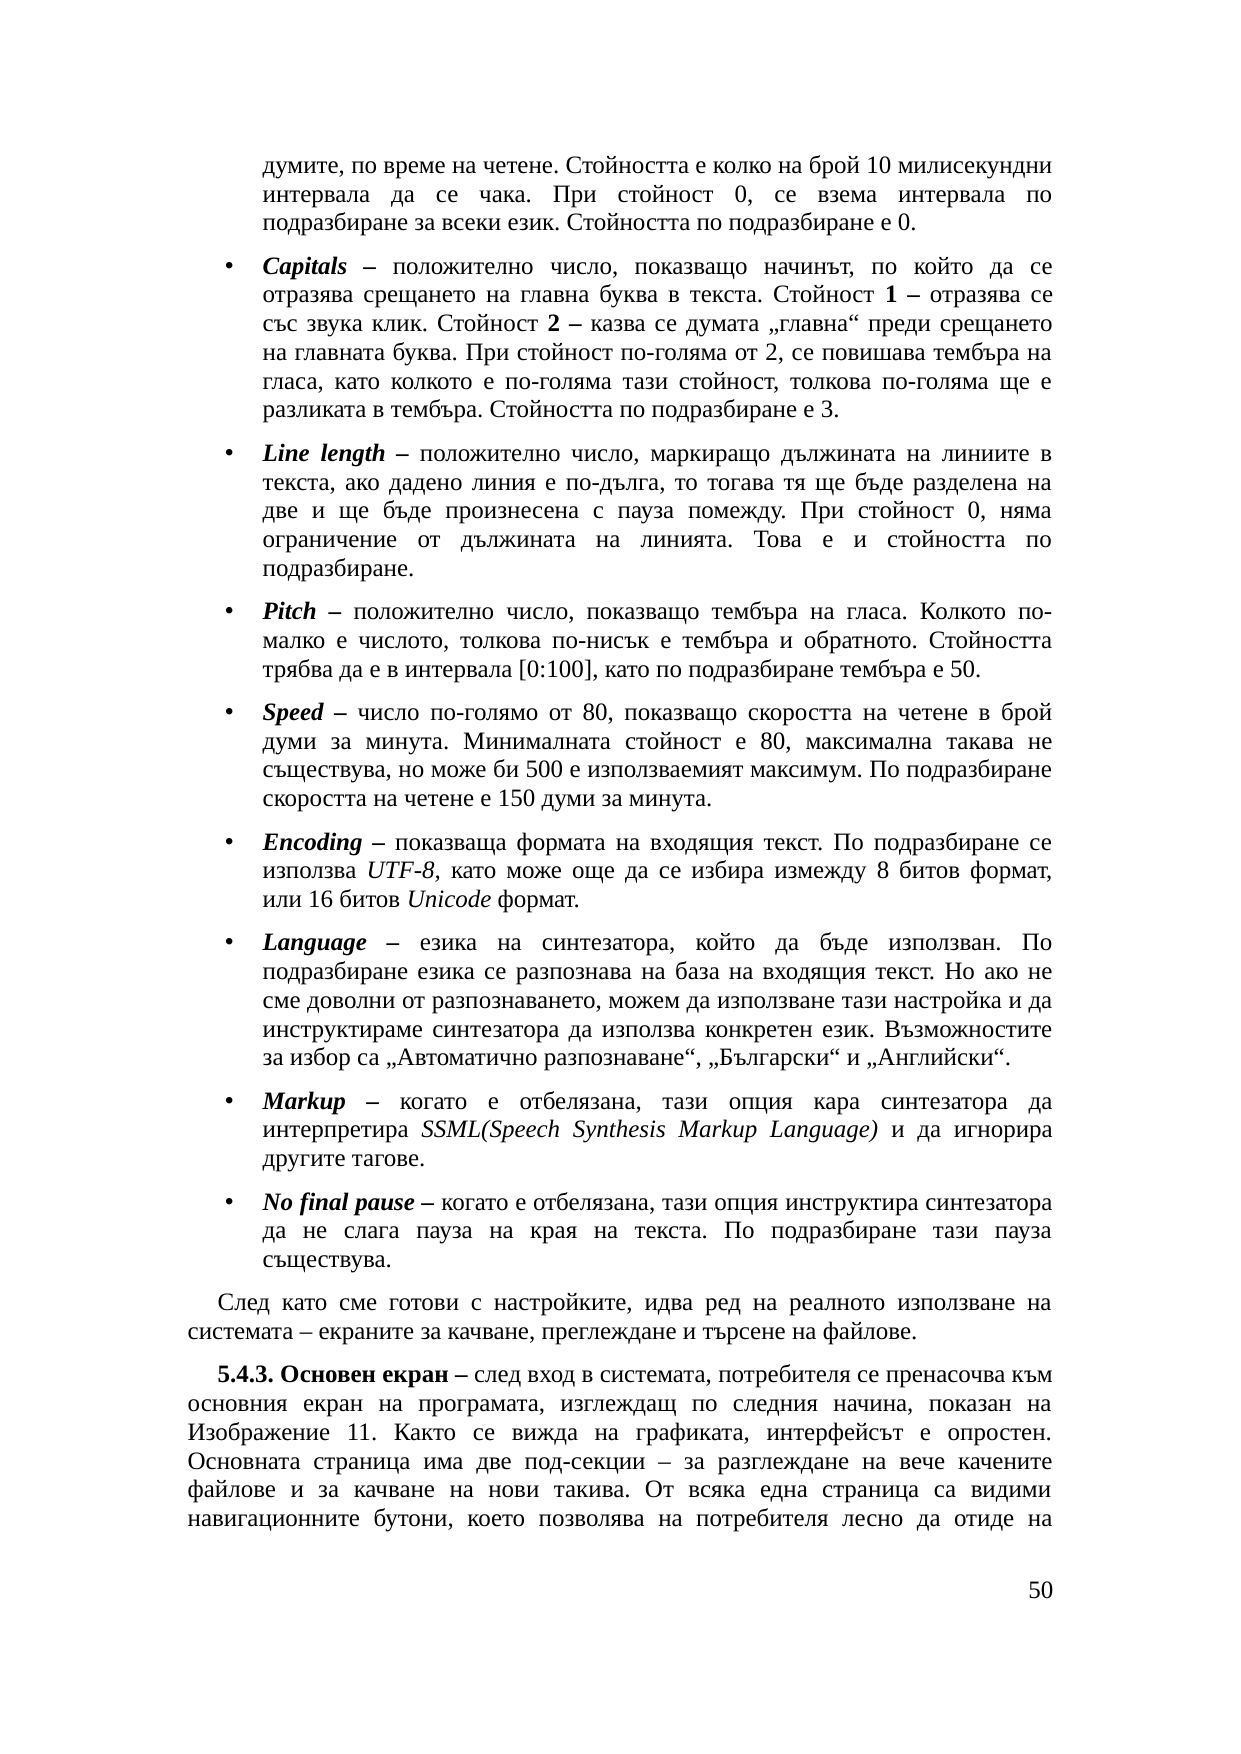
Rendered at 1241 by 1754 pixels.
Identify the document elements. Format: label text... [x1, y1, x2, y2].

list Markup – когато е отбелязана, тази опция кара синтезатора да интерпретира SSML(Speech Synthesis Markup Language) и да игнорира другите тагове. [225, 1086, 1053, 1172]
text След като сме готови с настройките, идва ред на реалното използване на системата – екраните за качване, преглеждане и търсене на файлове. [187, 1287, 1053, 1345]
list Encoding – показваща формата на входящия текст. По подразбиране се използва UTF-8, като може още да се избира измежду 8 битов формат, или 16 битов Unicode формат. [225, 827, 1053, 913]
list Line length – положително число, маркиращо дължината на линиите в текста, ако дадено линия е по-дълга, то тогава тя ще бъде разделена на две и ще бъде произнесена с пауза помежду. При стойност 0, няма ограничение от дължината на линията. Това е и стойността по подразбиране. [225, 438, 1053, 582]
list думите, по време на четене. Стойността е колко на брой 10 милисекундни интервала да се чака. При стойност 0, се взема интервала по подразбиране за всеки език. Стойността по подразбиране е 0. [225, 150, 1053, 236]
list No final pause – когато е отбелязана, тази опция инструктира синтезатора да не слага пауза на края на текста. По подразбиране тази пауза съществува. [225, 1187, 1053, 1273]
list Language – езика на синтезатора, който да бъде използван. По подразбиране езика се разпознава на база на входящия текст. Но ако не сме доволни от разпознаването, можем да използване тази настройка и да инструктираме синтезатора да използва конкретен език. Възможностите за избор са „Автоматично разпознаване“, „Български“ и „Английски“. [225, 927, 1053, 1071]
list Capitals – положително число, показващо начинът, по който да се отразява срещането на главна буква в текста. Стойност 1 – отразява се със звука клик. Стойност 2 – казва се думата „главна“ преди срещането на главната буква. При стойност по-голяма от 2, се повишава тембъра на гласа, като колкото е по-голяма тази стойност, толкова по-голяма ще е разликата в тембъра. Стойността по подразбиране е 3. [225, 251, 1053, 423]
list Pitch – положително число, показващо тембъра на гласа. Колкото по-малко е числото, толкова по-нисък е тембъра и обратното. Стойността трябва да е в интервала [0:100], като по подразбиране тембъра е 50. [225, 596, 1053, 682]
text 5.4.3. Основен екран – след вход в системата, потребителя се пренасочва към основния екран на програмата, изглеждащ по следния начина, показан на Изображение 11. Както се вижда на графиката, интерфейсът е опростен. Основната страница има две под-секции – за разглеждане на вече качените файлове и за качване на нови такива. От всяка една страница са видими навигационните бутони, което позволява на потребителя лесно да отиде на [187, 1359, 1053, 1532]
list Speed – число по-голямо от 80, показващо скоростта на четене в брой думи за минута. Минималната стойност е 80, максимална такава не съществува, но може би 500 е използваемият максимум. По подразбиране скоростта на четене е 150 думи за минута. [225, 697, 1053, 812]
